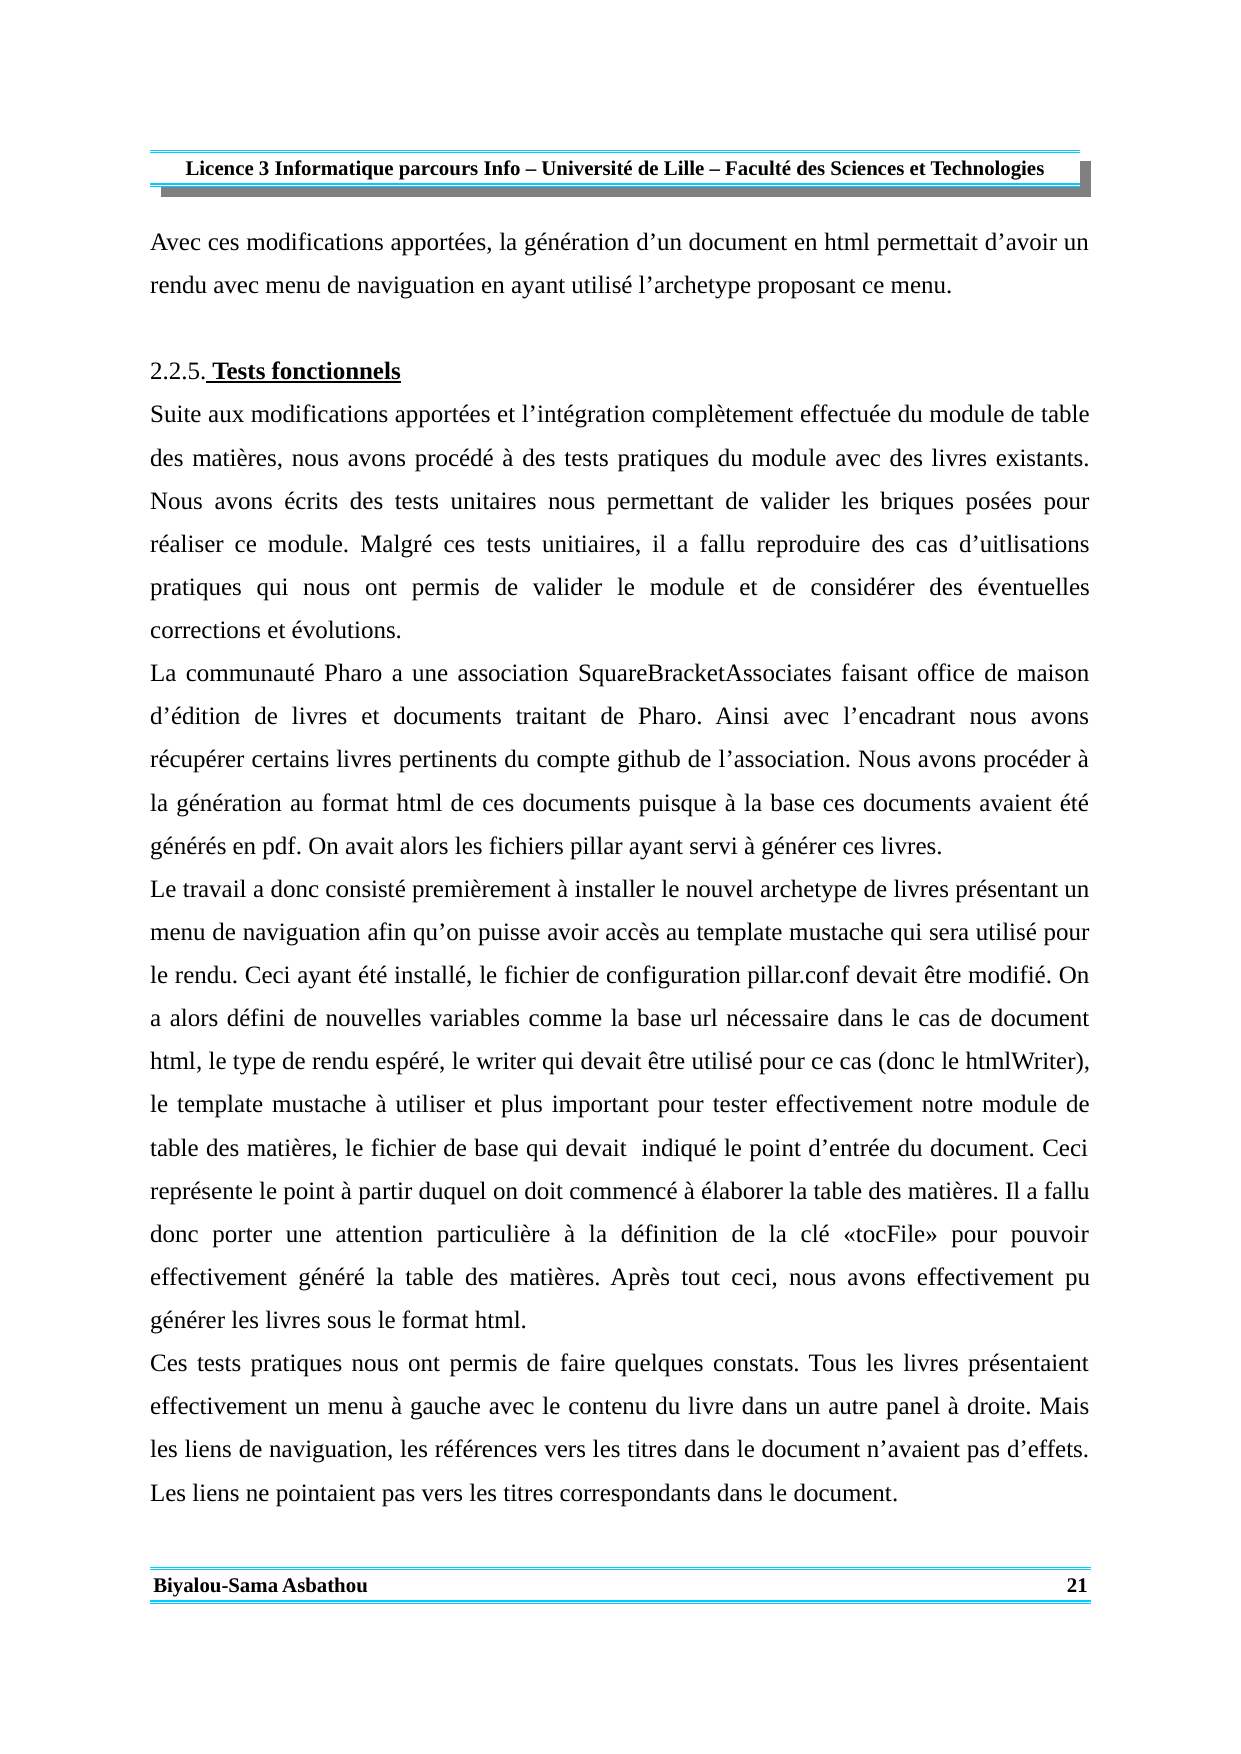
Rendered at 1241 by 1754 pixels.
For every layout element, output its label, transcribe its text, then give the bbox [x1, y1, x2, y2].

text La communauté Pharo a une association SquareBracketAssociates faisant office de maison d’édition de livres et documents traitant de Pharo. Ainsi avec l’encadrant nous avons récupérer certains livres pertinents du compte github de l’association. Nous avons procéder à la génération au format html de ces documents puisque à la base ces documents avaient été générés en pdf. On avait alors les fichiers pillar ayant servi à générer ces livres. [150, 658, 1091, 859]
text Avec ces modifications apportées, la génération d’un document en html permettait d’avoir un rendu avec menu de naviguation en ayant utilisé l’archetype proposant ce menu. [150, 227, 1091, 299]
text Suite aux modifications apportées et l’intégration complètement effectuée du module de table des matières, nous avons procédé à des tests pratiques du module avec des livres existants. Nous avons écrits des tests unitaires nous permettant de valider les briques posées pour réaliser ce module. Malgré ces tests unitiaires, il a fallu reproduire des cas d’uitlisations pratiques qui nous ont permis de valider le module et de considérer des éventuelles corrections et évolutions. [150, 399, 1091, 644]
text 2.2.5. Tests fonctionnels [150, 356, 1091, 385]
text Le travail a donc consisté premièrement à installer le nouvel archetype de livres présentant un menu de naviguation afin qu’on puisse avoir accès au template mustache qui sera utilisé pour le rendu. Ceci ayant été installé, le fichier de configuration pillar.conf devait être modifié. On a alors défini de nouvelles variables comme la base url nécessaire dans le cas de document html, le type de rendu espéré, le writer qui devait être utilisé pour ce cas (donc le htmlWriter), le template mustache à utiliser et plus important pour tester effectivement notre module de table des matières, le fichier de base qui devait indiqué le point d’entrée du document. Ceci représente le point à partir duquel on doit commencé à élaborer la table des matières. Il a fallu donc porter une attention particulière à la définition de la clé «tocFile» pour pouvoir effectivement généré la table des matières. Après tout ceci, nous avons effectivement pu générer les livres sous le format html. [150, 874, 1091, 1334]
text Ces tests pratiques nous ont permis de faire quelques constats. Tous les livres présentaient effectivement un menu à gauche avec le contenu du livre dans un autre panel à droite. Mais les liens de naviguation, les références vers les titres dans le document n’avaient pas d’effets. Les liens ne pointaient pas vers les titres correspondants dans le document. [150, 1348, 1091, 1506]
